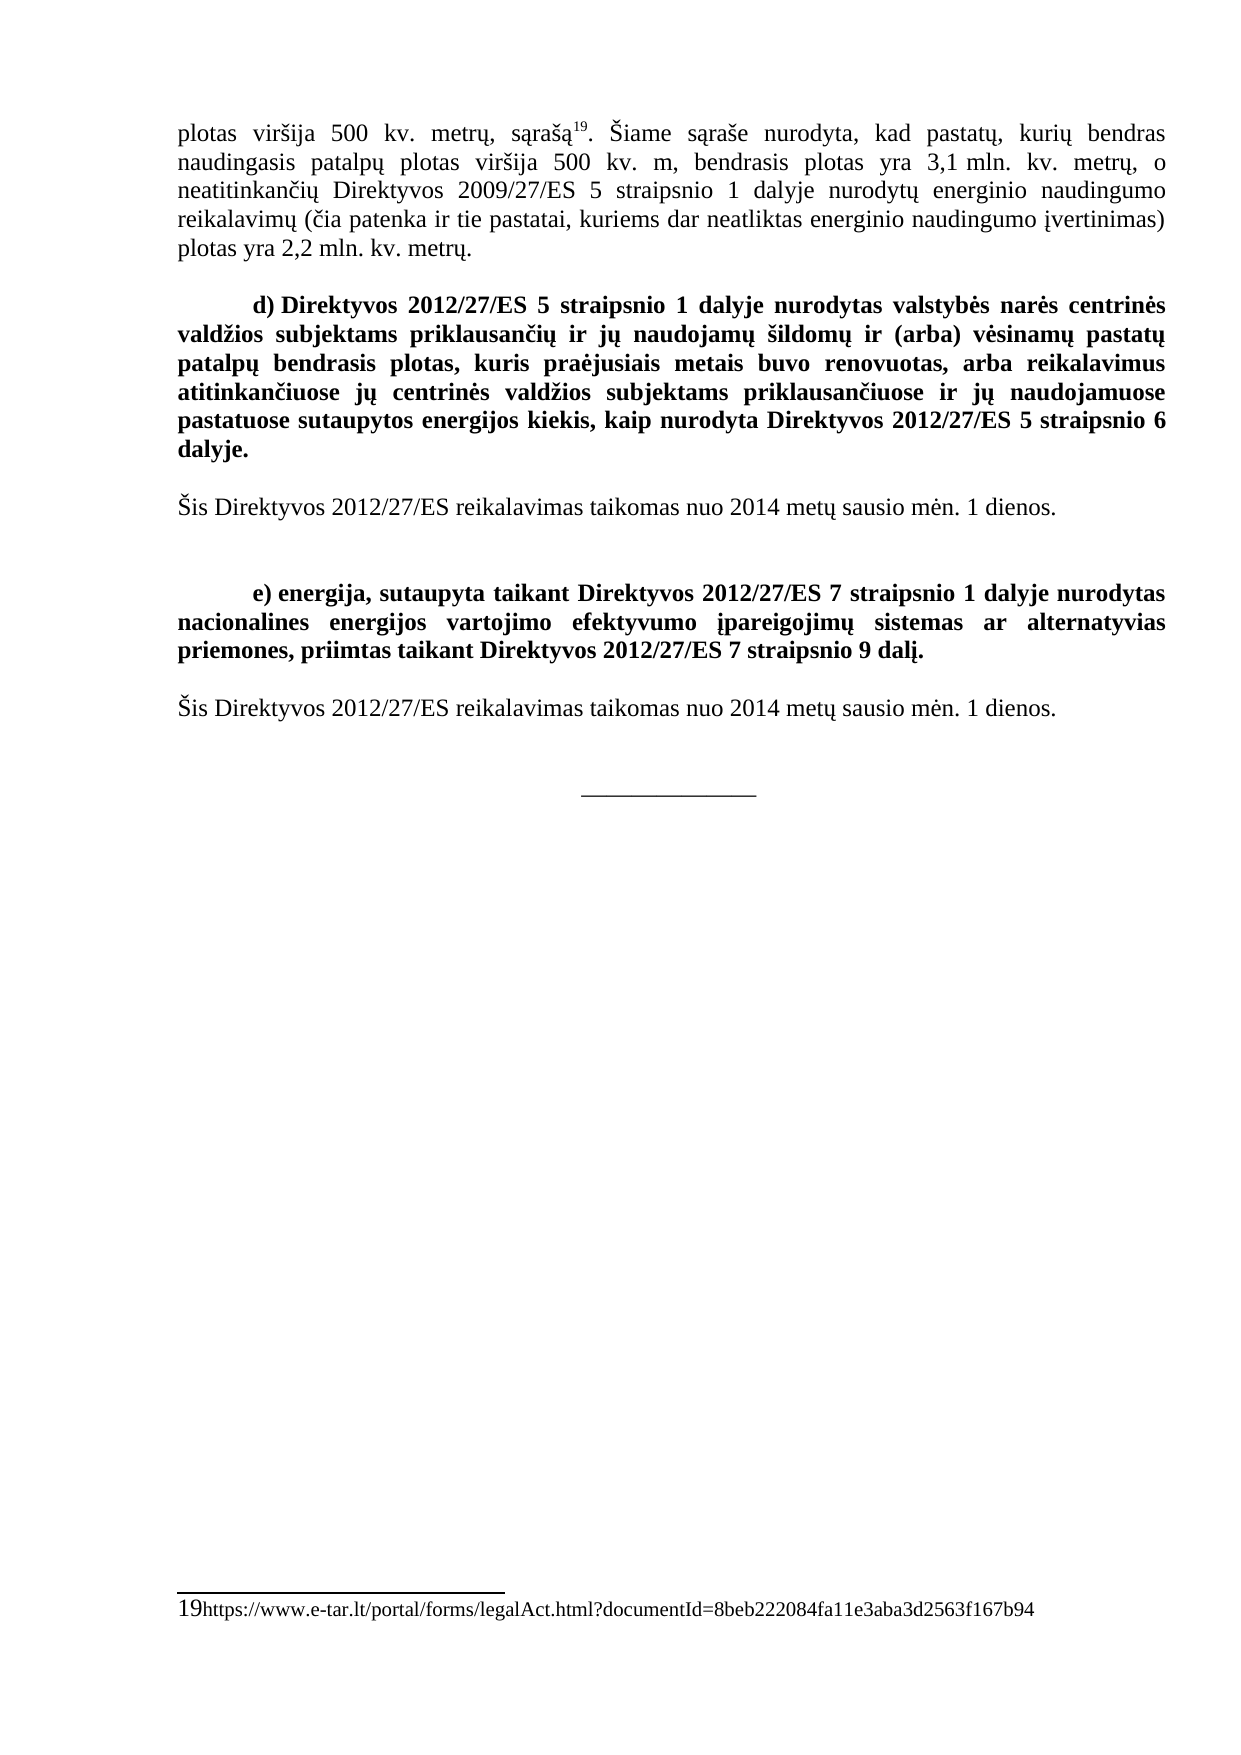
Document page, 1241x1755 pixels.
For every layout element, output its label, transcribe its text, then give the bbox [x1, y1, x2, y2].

text Šis Direktyvos 2012/27/ES reikalavimas taikomas nuo 2014 metų sausio mėn. 1 dienos. [177, 492, 1166, 521]
text e) energija, sutaupyta taikant Direktyvos 2012/27/ES 7 straipsnio 1 dalyje nurodytas nacionalines energijos vartojimo efektyvumo įpareigojimų sistemas ar alternatyvias priemones, priimtas taikant Direktyvos 2012/27/ES 7 straipsnio 9 dalį. [177, 578, 1166, 664]
text d) Direktyvos 2012/27/ES 5 straipsnio 1 dalyje nurodytas valstybės narės centrinės valdžios subjektams priklausančių ir jų naudojamų šildomų ir (arba) vėsinamų pastatų patalpų bendrasis plotas, kuris praėjusiais metais buvo renovuotas, arba reikalavimus atitinkančiuose jų centrinės valdžios subjektams priklausančiuose ir jų naudojamuose pastatuose sutaupytos energijos kiekis, kaip nurodyta Direktyvos 2012/27/ES 5 straipsnio 6 dalyje. [177, 291, 1166, 463]
text https://www.e-tar.lt/portal/forms/legalAct.html?documentId=8beb222084fa11e3aba3d2563f167b94 [177, 1593, 1166, 1622]
text plotas viršija 500 kv. metrų, sąrašą. Šiame sąraše nurodyta, kad pastatų, kurių bendras naudingasis patalpų plotas viršija 500 kv. m, bendrasis plotas yra 3,1 mln. kv. metrų, o neatitinkančių Direktyvos 2009/27/ES 5 straipsnio 1 dalyje nurodytų energinio naudingumo reikalavimų (čia patenka ir tie pastatai, kuriems dar neatliktas energinio naudingumo įvertinimas) plotas yra 2,2 mln. kv. metrų. [177, 118, 1166, 262]
text ——————— [177, 779, 1166, 808]
text Šis Direktyvos 2012/27/ES reikalavimas taikomas nuo 2014 metų sausio mėn. 1 dienos. [177, 693, 1166, 722]
